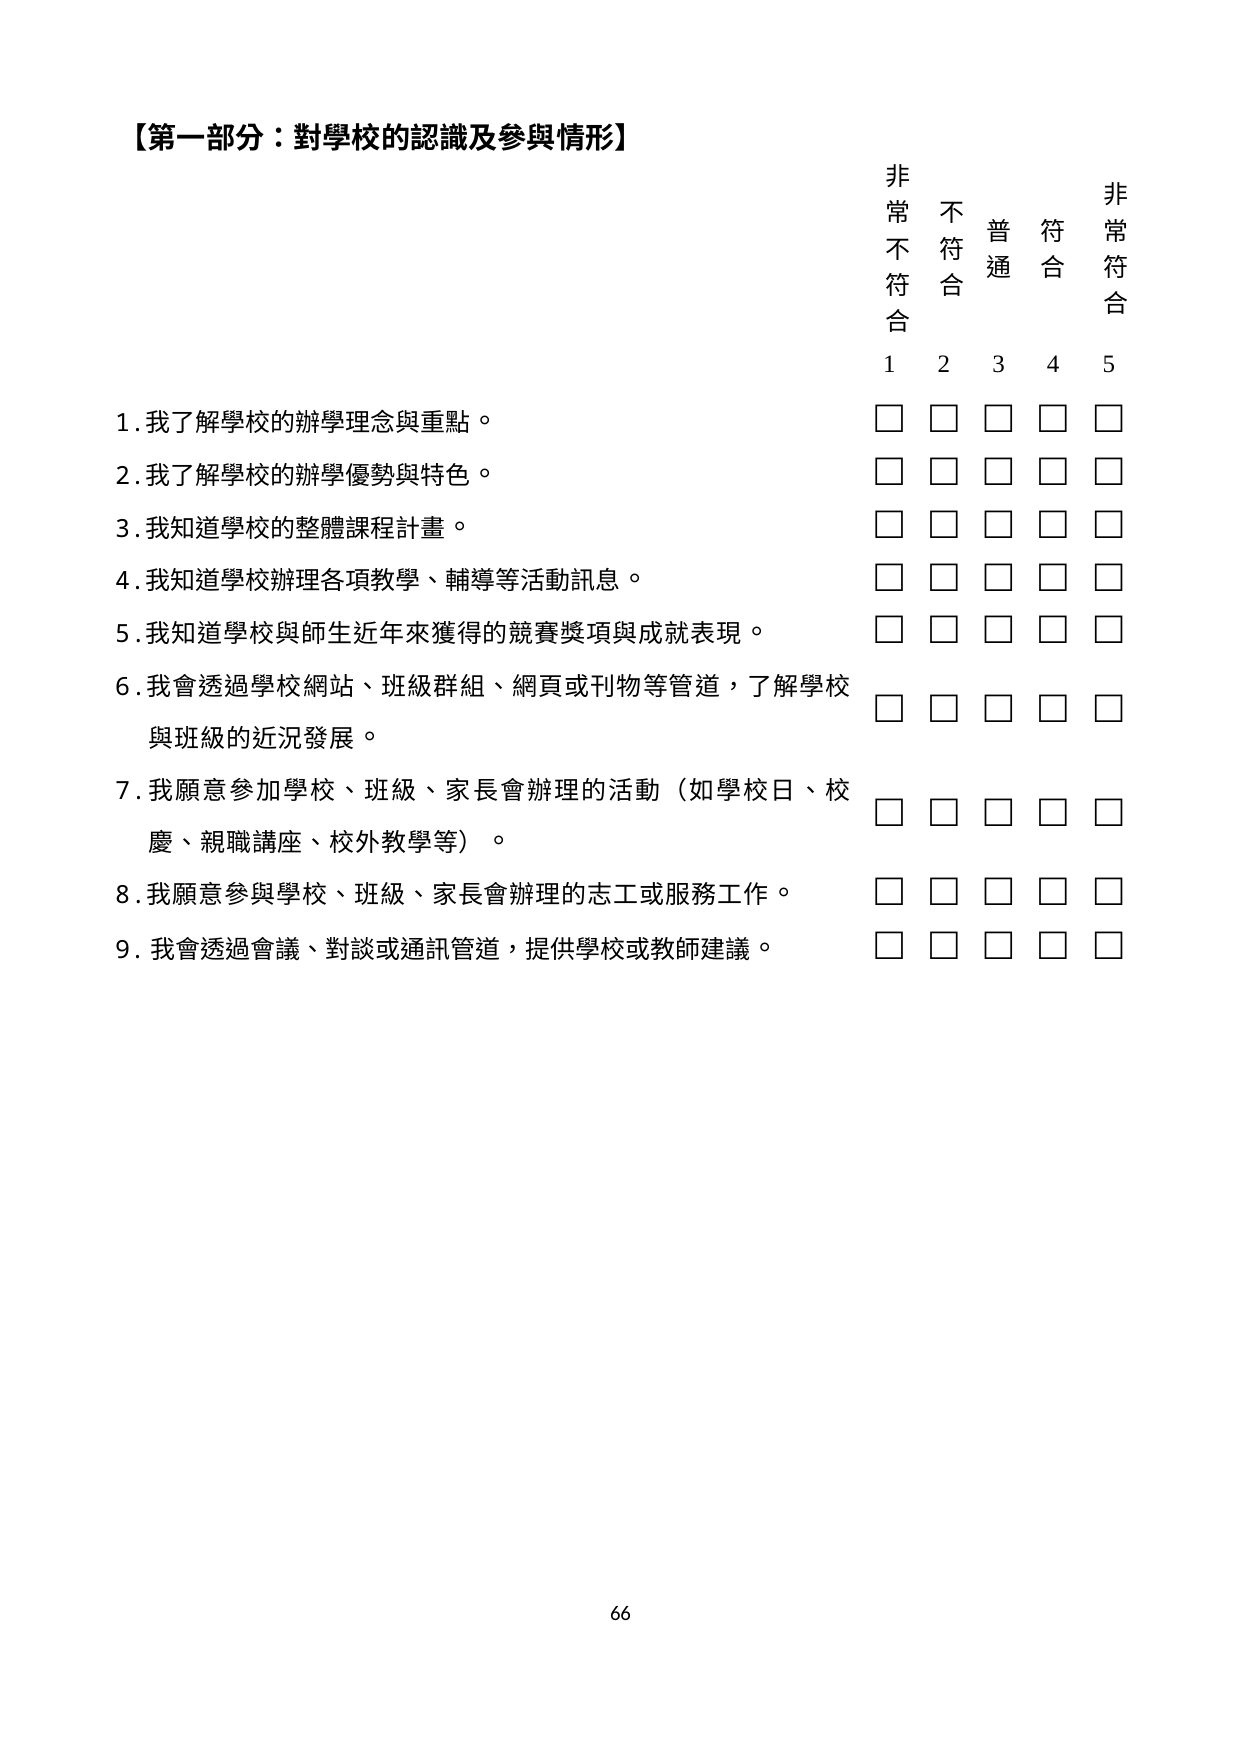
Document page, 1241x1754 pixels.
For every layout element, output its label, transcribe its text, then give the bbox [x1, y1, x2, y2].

table_header [104, 157, 862, 338]
table_cell □ [971, 495, 1026, 548]
table_cell □ [862, 548, 916, 601]
table_cell 4.我知道學校辦理各項教學、輔導等活動訊息。 [104, 548, 862, 601]
table_cell □ [862, 390, 916, 443]
table_cell □ [862, 443, 916, 495]
table_cell □ [1080, 443, 1137, 495]
table_header 非常 不符合 [862, 157, 916, 338]
table_cell □ [862, 601, 916, 653]
table_header 非常符合 [1080, 157, 1137, 338]
table_cell [1080, 970, 1137, 1022]
table_cell □ [1080, 390, 1137, 443]
table_cell □ [971, 601, 1026, 653]
table_cell □ [971, 443, 1026, 495]
table_cell [104, 970, 862, 1022]
table_cell 3.我知道學校的整體課程計畫。 [104, 495, 862, 548]
table_cell 9. 我會透過會議、對談或通訊管道，提供學校或教師建議。 [104, 917, 862, 969]
table_cell □ [916, 390, 971, 443]
table_cell □ [971, 548, 1026, 601]
table_cell □ [916, 601, 971, 653]
table_cell □ [1026, 917, 1080, 969]
table_cell □ [916, 862, 971, 917]
table_header 符合 [1026, 157, 1080, 338]
table_cell □ [916, 917, 971, 969]
table_cell □ [1026, 390, 1080, 443]
table_cell □ [1026, 495, 1080, 548]
table_cell □ [916, 654, 971, 758]
table_cell [971, 970, 1026, 1022]
text 【第一部分：對學校的認識及參與情形】 [118, 94, 1078, 157]
table_cell □ [971, 654, 1026, 758]
table_cell □ [862, 862, 916, 917]
table_cell 1 [862, 338, 916, 390]
table_cell 2 [916, 338, 971, 390]
table_cell □ [862, 917, 916, 969]
table_header 不符合 [916, 157, 971, 338]
table_cell □ [1026, 548, 1080, 601]
table_cell □ [1026, 443, 1080, 495]
table_cell □ [971, 390, 1026, 443]
table_cell □ [916, 495, 971, 548]
table_cell 5 [1080, 338, 1137, 390]
table_cell □ [971, 758, 1026, 862]
table_cell □ [1026, 601, 1080, 653]
table_cell □ [862, 758, 916, 862]
table_cell □ [1080, 548, 1137, 601]
table_cell 3 [971, 338, 1026, 390]
table_cell □ [1080, 495, 1137, 548]
table_cell □ [1026, 758, 1080, 862]
table_cell □ [1026, 862, 1080, 917]
table_cell □ [862, 495, 916, 548]
table_cell □ [1026, 654, 1080, 758]
table_cell □ [971, 862, 1026, 917]
table_cell □ [916, 443, 971, 495]
table_cell 5.我知道學校與師生近年來獲得的競賽獎項與成就表現。 [104, 601, 862, 653]
table_cell 1.我了解學校的辦學理念與重點。 [104, 390, 862, 443]
table_cell □ [1080, 917, 1137, 969]
table_cell [862, 970, 916, 1022]
table_cell [1026, 970, 1080, 1022]
table_cell □ [1080, 862, 1137, 917]
table_cell □ [1080, 654, 1137, 758]
table_cell [104, 338, 862, 390]
table_cell □ [862, 654, 916, 758]
table_cell 4 [1026, 338, 1080, 390]
table_cell □ [971, 917, 1026, 969]
table_cell 8.我願意參與學校、班級、家長會辦理的志工或服務工作。 [104, 862, 862, 917]
table_cell □ [916, 758, 971, 862]
table_cell 2.我了解學校的辦學優勢與特色。 [104, 443, 862, 495]
table_header 普通 [971, 157, 1026, 338]
table_cell 7.我願意參加學校、班級、家長會辦理的活動（如學校日、校慶、親職講座、校外教學等）。 [104, 758, 862, 862]
table_cell □ [1080, 758, 1137, 862]
table_cell □ [916, 548, 971, 601]
table_cell [916, 970, 971, 1022]
table_cell 6.我會透過學校網站、班級群組、網頁或刊物等管道，了解學校與班級的近況發展。 [104, 654, 862, 758]
table_cell □ [1080, 601, 1137, 653]
